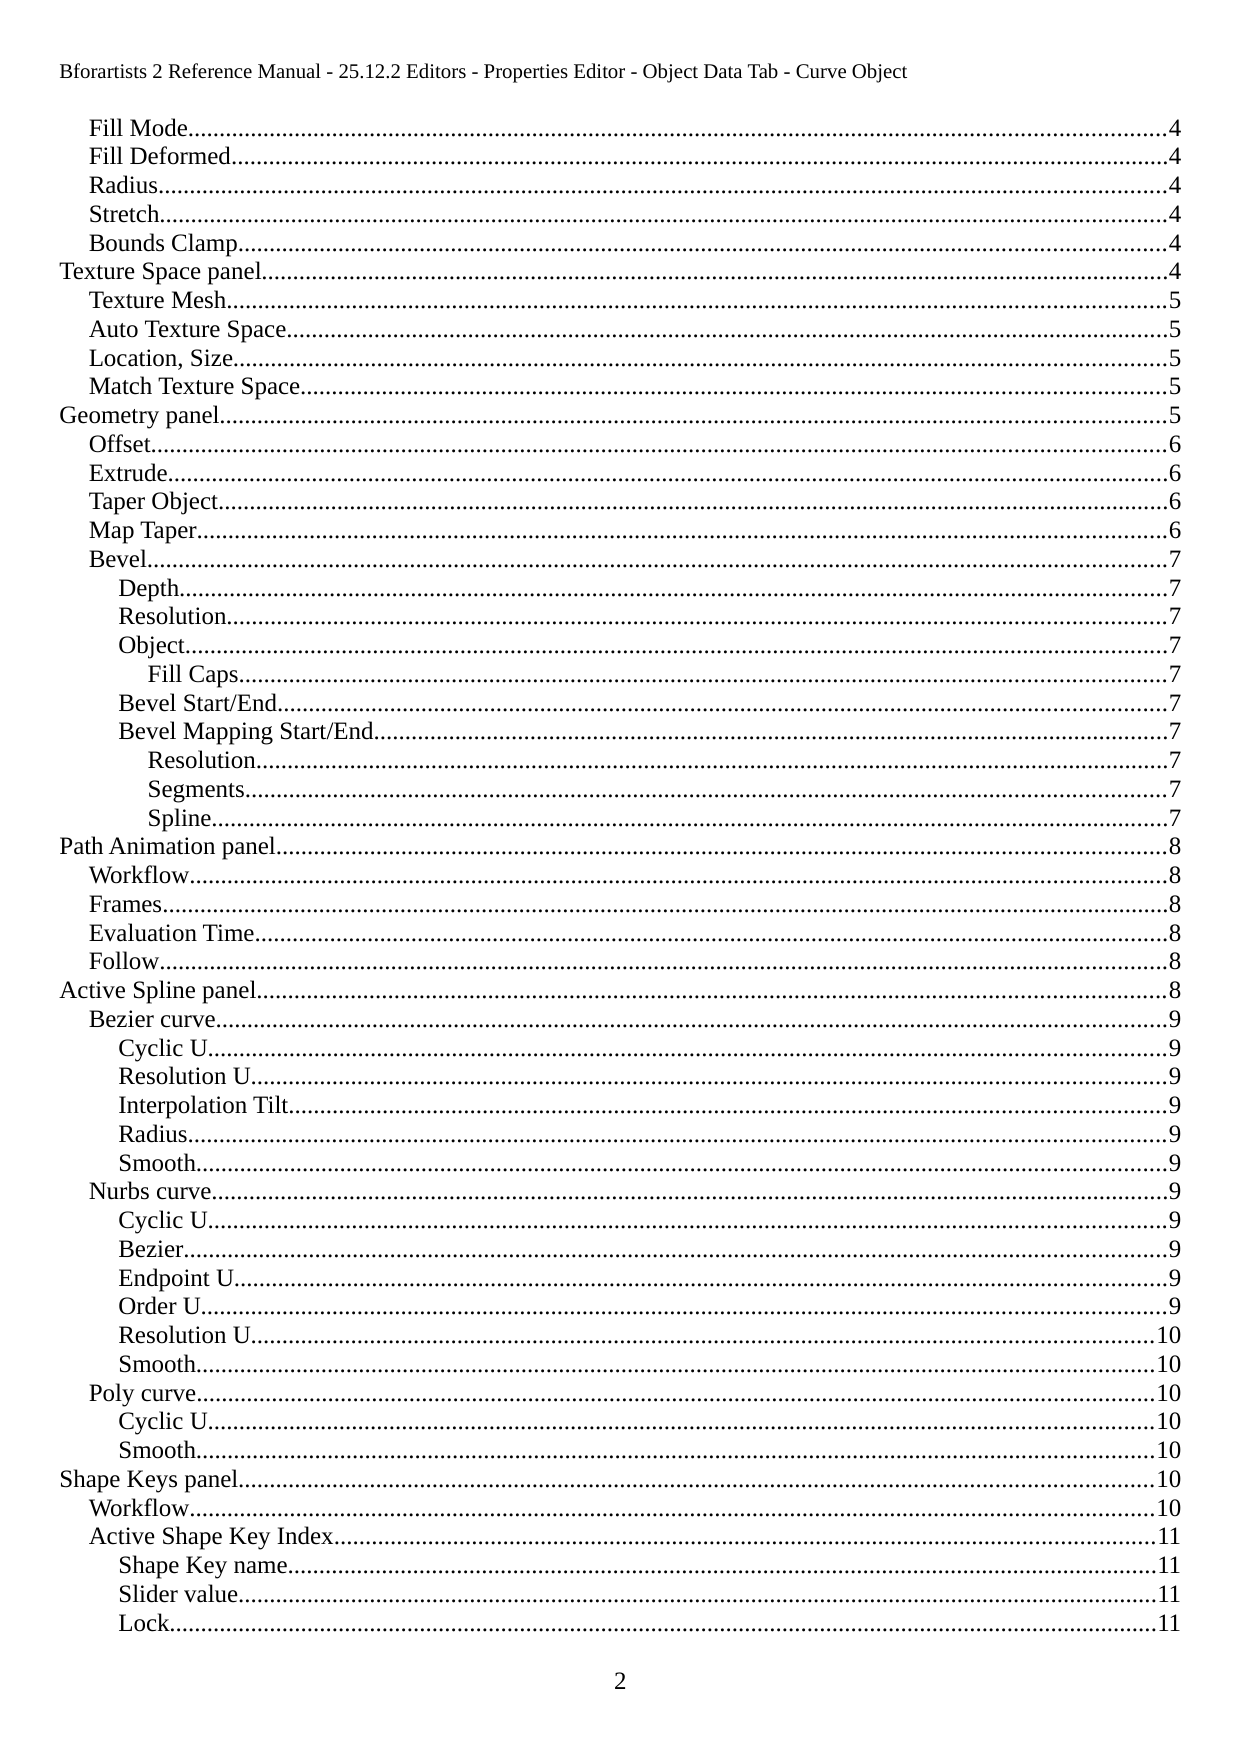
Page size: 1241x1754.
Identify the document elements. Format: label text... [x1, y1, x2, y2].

text Cyclic U 9 [118, 1205, 1181, 1234]
text Lock 11 [118, 1608, 1181, 1636]
text Bezier curve 9 [88, 1004, 1181, 1033]
text Resolution 7 [147, 745, 1181, 774]
text Spline 7 [147, 803, 1181, 831]
text Object 7 [118, 630, 1181, 659]
text Texture Mesh 5 [88, 285, 1181, 314]
text Resolution 7 [118, 601, 1181, 630]
text Active Shape Key Index 11 [88, 1521, 1181, 1550]
text Endpoint U 9 [118, 1263, 1181, 1291]
text Resolution U 9 [118, 1061, 1181, 1090]
text Radius 4 [88, 170, 1181, 199]
text Geometry panel 5 [59, 400, 1181, 429]
text Match Texture Space 5 [88, 371, 1181, 400]
text Nurbs curve 9 [88, 1176, 1181, 1205]
text Poly curve 10 [88, 1378, 1181, 1406]
text Depth 7 [118, 573, 1181, 601]
text Resolution U 10 [118, 1320, 1181, 1349]
text Texture Space panel 4 [59, 256, 1181, 285]
text Order U 9 [118, 1291, 1181, 1320]
text Taper Object 6 [88, 486, 1181, 515]
text Bezier 9 [118, 1234, 1181, 1263]
text Path Animation panel 8 [59, 831, 1181, 860]
text Cyclic U 9 [118, 1033, 1181, 1061]
text Bevel Mapping Start/End 7 [118, 716, 1181, 745]
text Shape Keys panel 10 [59, 1464, 1181, 1493]
text Frames 8 [88, 889, 1181, 918]
text Stretch 4 [88, 199, 1181, 228]
text Workflow 10 [88, 1493, 1181, 1521]
text Map Taper 6 [88, 515, 1181, 544]
text Smooth 9 [118, 1148, 1181, 1176]
text Smooth 10 [118, 1349, 1181, 1378]
text Active Spline panel 8 [59, 975, 1181, 1004]
text Fill Mode 4 [88, 113, 1181, 141]
text Segments 7 [147, 774, 1181, 803]
text Extrude 6 [88, 458, 1181, 486]
text Follow 8 [88, 946, 1181, 975]
text Fill Caps 7 [147, 659, 1181, 688]
text Smooth 10 [118, 1435, 1181, 1464]
text Cyclic U 10 [118, 1406, 1181, 1435]
text Location, Size 5 [88, 343, 1181, 371]
text Interpolation Tilt 9 [118, 1090, 1181, 1119]
text Slider value 11 [118, 1579, 1181, 1608]
text Fill Deformed 4 [88, 141, 1181, 170]
text Radius 9 [118, 1119, 1181, 1148]
text Bevel Start/End 7 [118, 688, 1181, 716]
text Bounds Clamp 4 [88, 228, 1181, 256]
text Bevel 7 [88, 544, 1181, 573]
text Shape Key name 11 [118, 1550, 1181, 1579]
text Offset 6 [88, 429, 1181, 458]
text Auto Texture Space 5 [88, 314, 1181, 343]
text Evaluation Time 8 [88, 918, 1181, 946]
text Workflow 8 [88, 860, 1181, 889]
